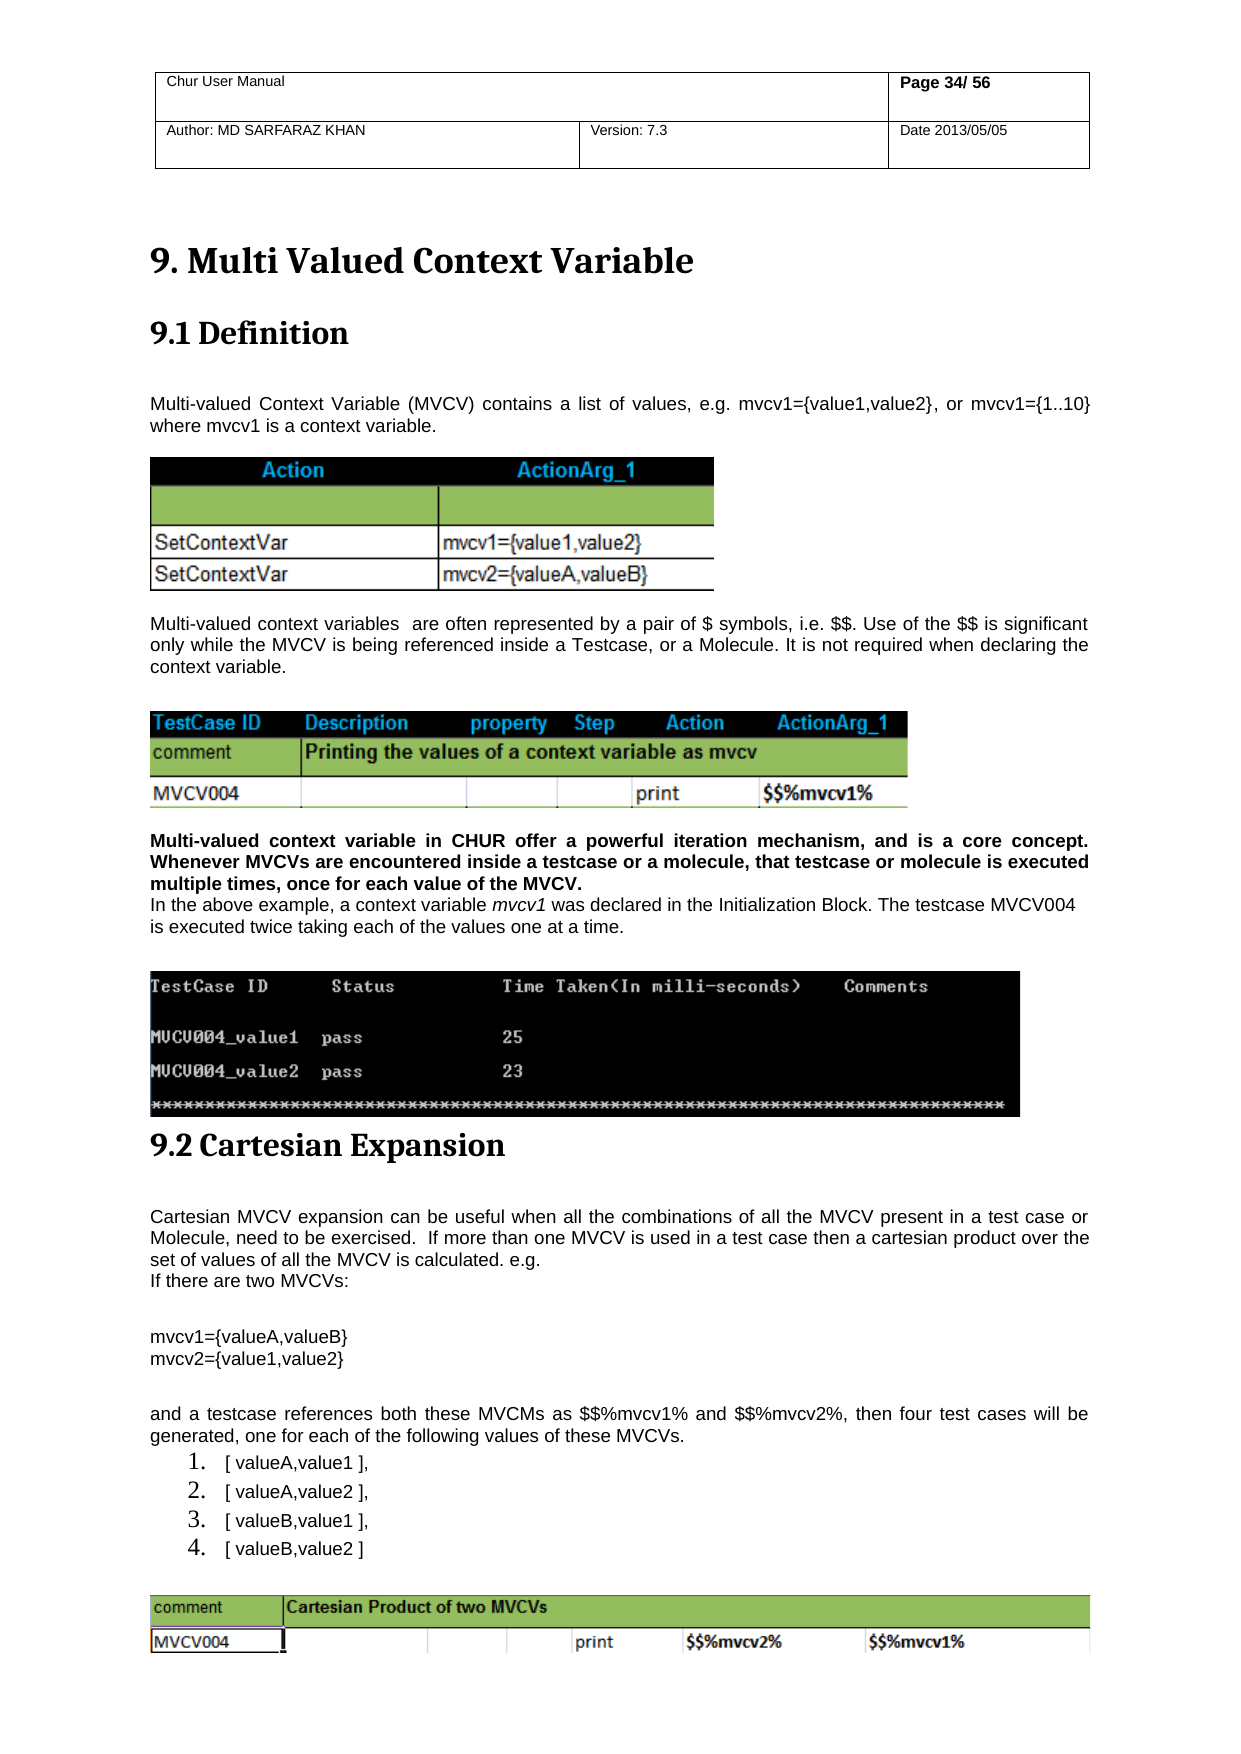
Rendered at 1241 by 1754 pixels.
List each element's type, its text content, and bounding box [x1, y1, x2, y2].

list [ valueB,value2 ] [187, 1532, 1090, 1561]
text Multi-valued context variables are often represented by a pair of $ symbols, i.e. $$. Use of the $$ is significant only while the MVCV is being referenced inside a Testcase, or a Molecule. It is not required when declaring the context variable. [150, 612, 1090, 677]
picture [150, 711, 908, 808]
picture [150, 457, 714, 591]
text mvcv2={value1,value2} [150, 1347, 1090, 1369]
subtitle 9.1 Definition [150, 314, 1090, 353]
subtitle 9. Multi Valued Context Variable [150, 240, 1090, 283]
subtitle 9.2 Cartesian Expansion [150, 1127, 1090, 1165]
text mvcv1={valueA,valueB} [150, 1326, 1090, 1347]
list [ valueA,value1 ], [187, 1446, 1090, 1475]
text If there are two MVCVs: [150, 1270, 1090, 1292]
list [ valueA,value2 ], [187, 1475, 1090, 1504]
picture [150, 1595, 1091, 1653]
text and a testcase references both these MVCMs as $$%mvcv1% and $$%mvcv2%, then four test cases will be generated, one for each of the following values of these MVCVs. [150, 1403, 1090, 1446]
text In the above example, a context variable mvcv1 was declared in the Initialization Block. The testcase MVCV004 is executed twice taking each of the values one at a time. [150, 894, 1090, 937]
text Multi-valued context variable in CHUR offer a powerful iteration mechanism, and is a core concept. Whenever MVCVs are encountered inside a testcase or a molecule, that testcase or molecule is executed multiple times, once for each value of the MVCV. [150, 829, 1090, 894]
list [ valueB,value1 ], [187, 1504, 1090, 1532]
text Multi-valued Context Variable (MVCV) contains a list of values, e.g. mvcv1={value1,value2}, or mvcv1={1..10} where mvcv1 is a context variable. [150, 393, 1090, 436]
picture [150, 971, 1021, 1117]
text Cartesian MVCV expansion can be useful when all the combinations of all the MVCV present in a test case or Molecule, need to be exercised. If more than one MVCV is used in a test case then a cartesian product over the set of values of all the MVCV is calculated. e.g. [150, 1206, 1090, 1270]
